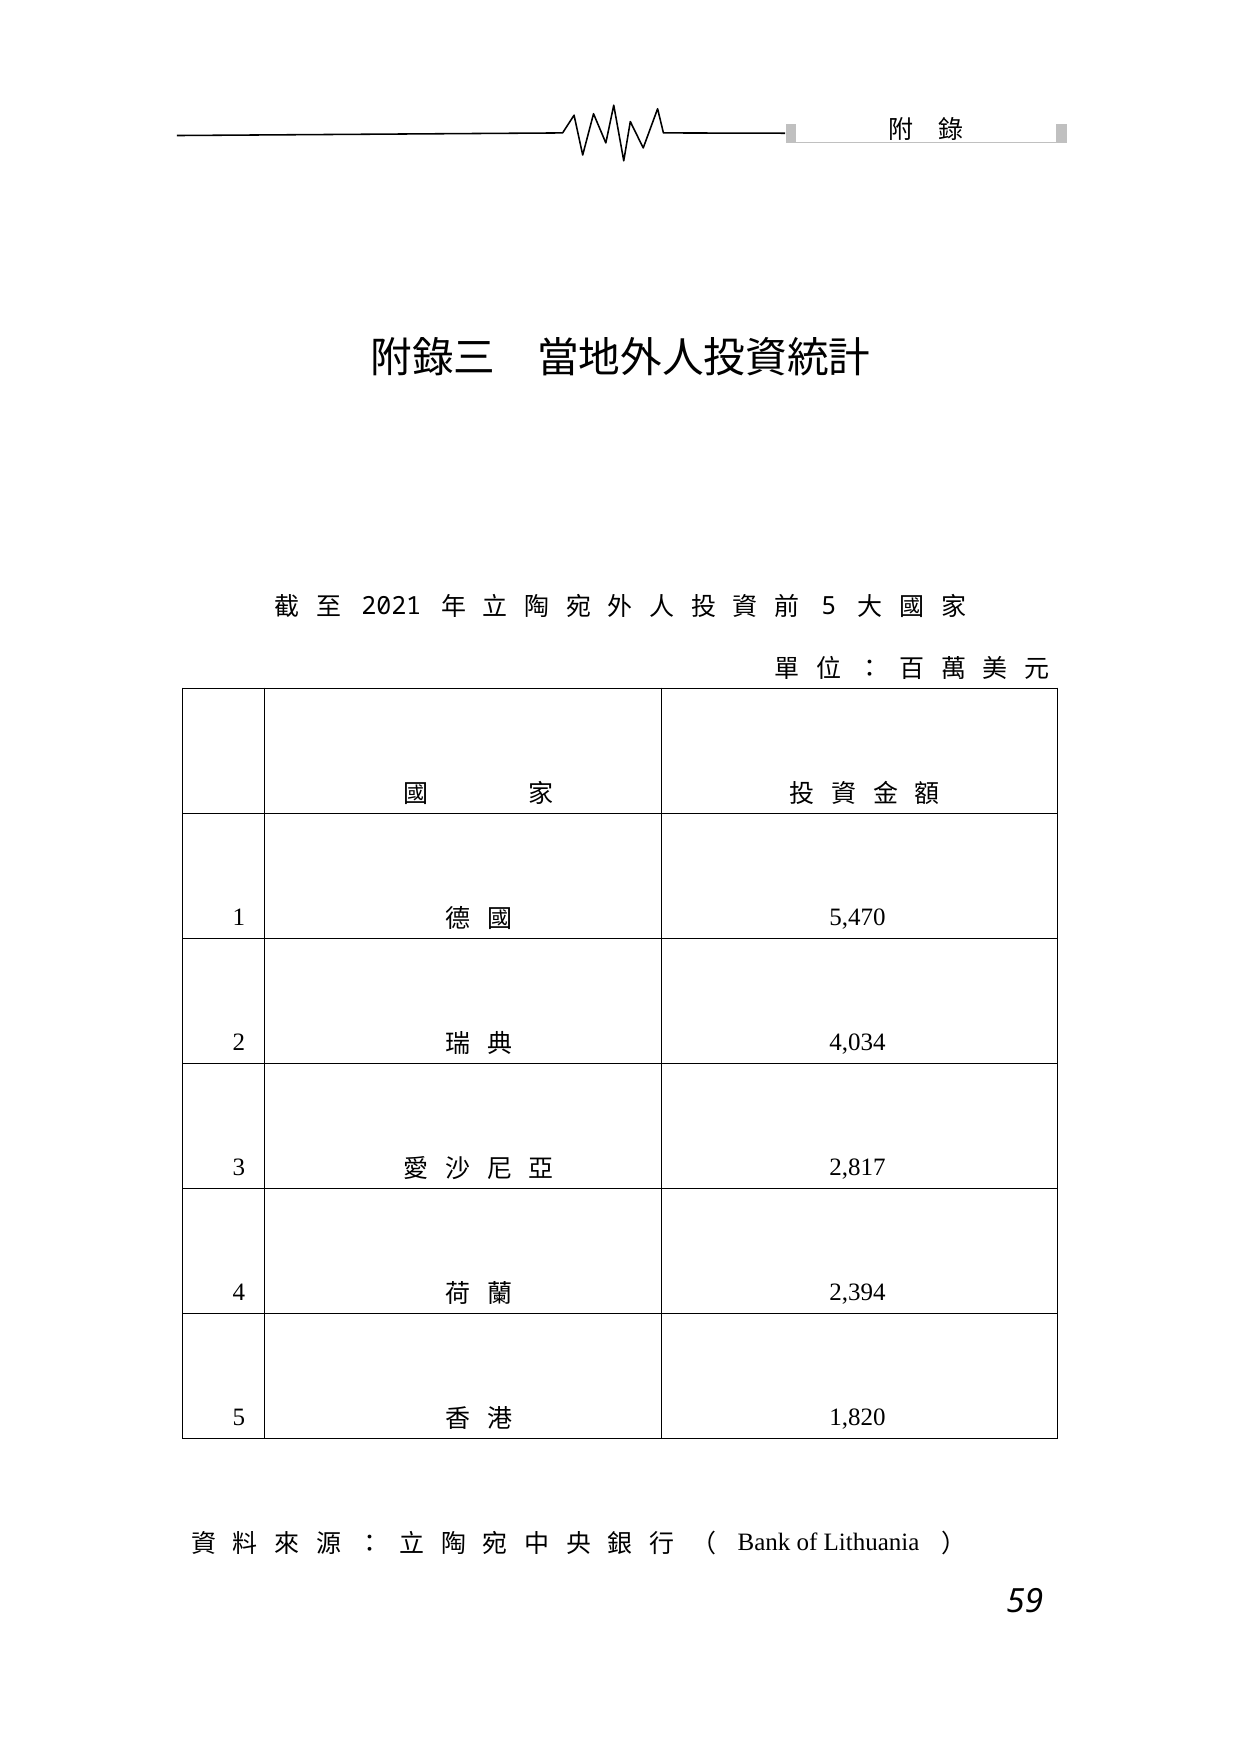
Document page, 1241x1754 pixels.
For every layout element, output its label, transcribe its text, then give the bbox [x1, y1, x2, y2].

text 截至2021年立陶宛外人投資前5大國家 [183, 563, 1058, 625]
text 附錄三 當地外人投資統計 [183, 313, 1058, 375]
table_header [183, 689, 264, 813]
table_cell 2 [183, 939, 264, 1063]
table_cell 2,817 [662, 1064, 1057, 1188]
table_cell 1,820 [662, 1314, 1057, 1438]
table_cell 德國 [265, 814, 661, 938]
text 單位：百萬美元 [183, 625, 1058, 688]
table_header 投資金額 [662, 689, 1057, 813]
table_cell 4 [183, 1189, 264, 1313]
text 資料來源：立陶宛中央銀行（Bank of Lithuania） [183, 1500, 1058, 1563]
table_cell 4,034 [662, 939, 1057, 1063]
table_cell 1 [183, 814, 264, 938]
table_cell 愛沙尼亞 [265, 1064, 661, 1188]
table_cell 荷蘭 [265, 1189, 661, 1313]
table_cell 2,394 [662, 1189, 1057, 1313]
table_cell 香港 [265, 1314, 661, 1438]
table_cell 5,470 [662, 814, 1057, 938]
table_header 國 家 [265, 689, 661, 813]
table_cell 瑞典 [265, 939, 661, 1063]
table_cell 3 [183, 1064, 264, 1188]
table_cell 5 [183, 1314, 264, 1438]
